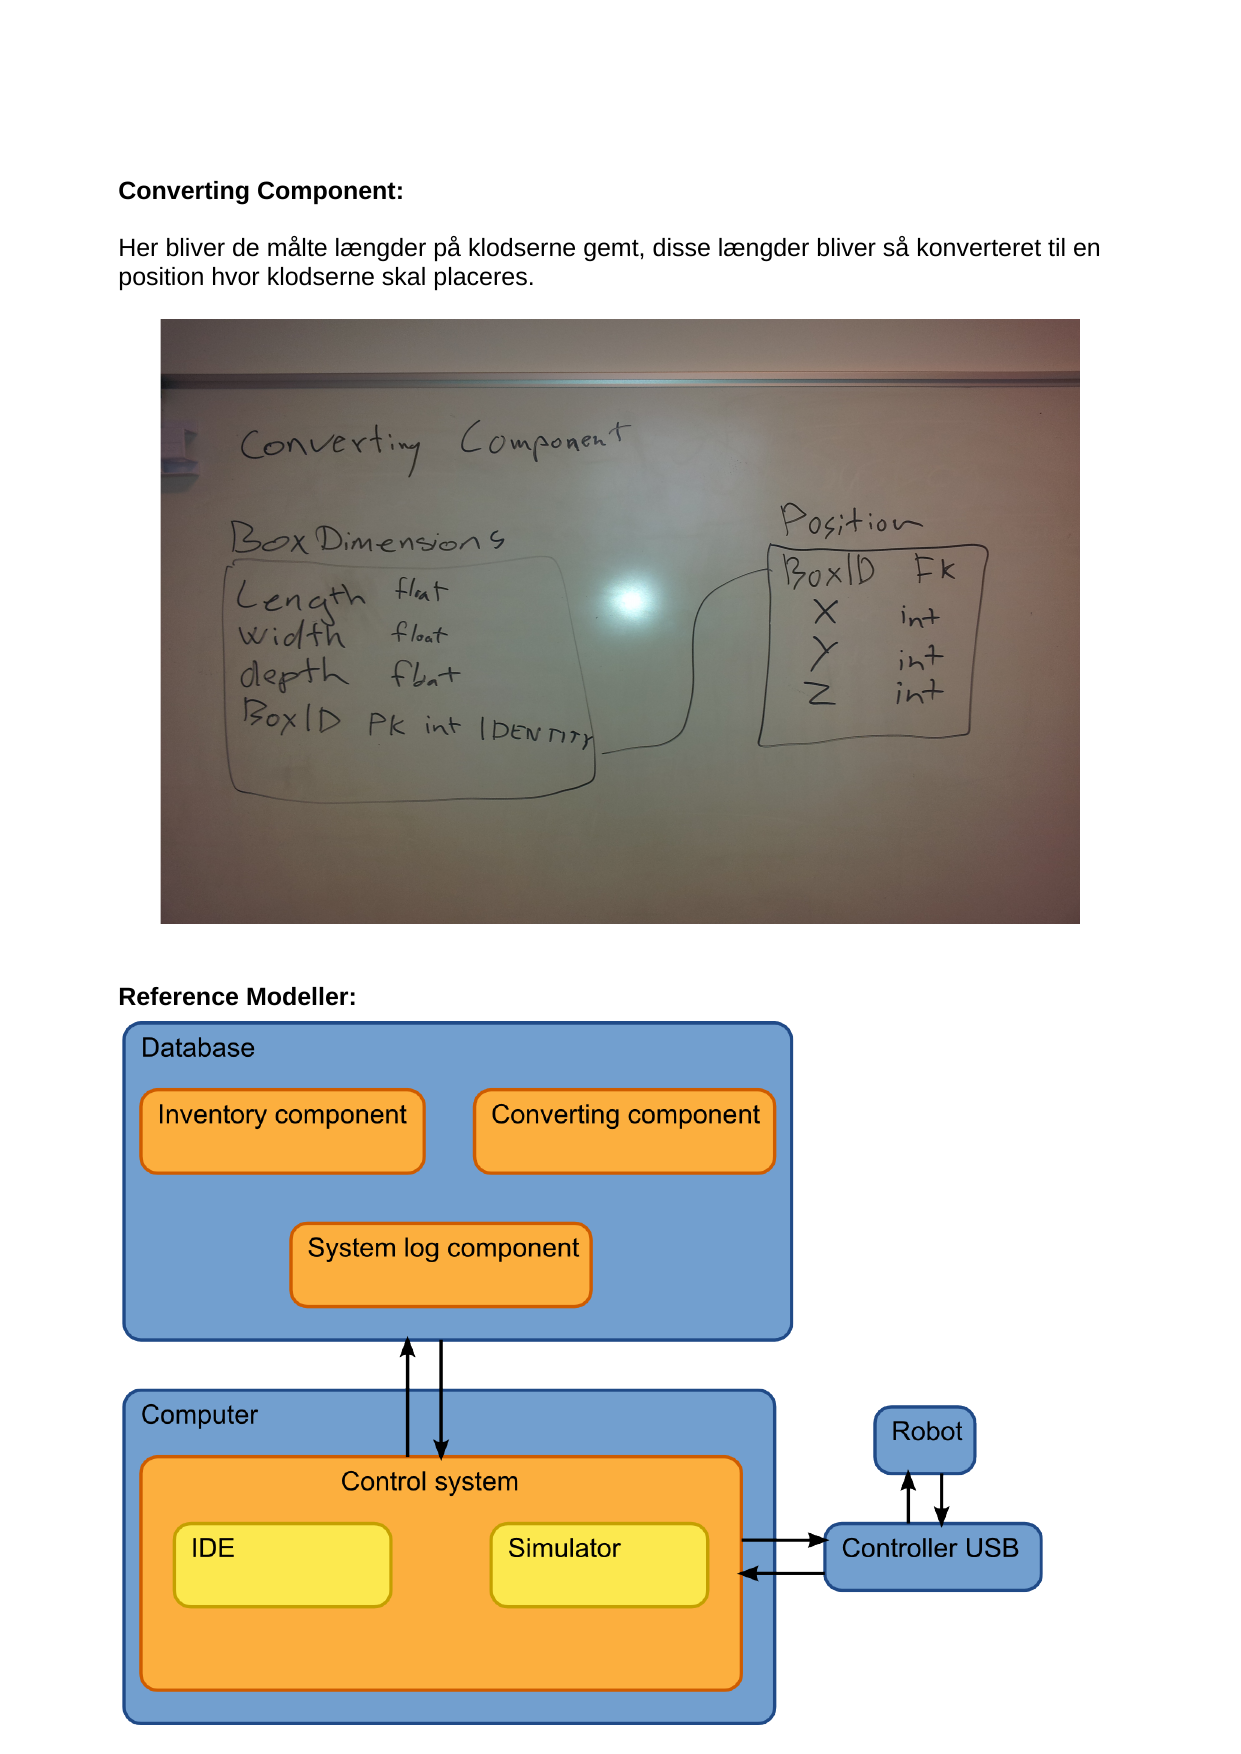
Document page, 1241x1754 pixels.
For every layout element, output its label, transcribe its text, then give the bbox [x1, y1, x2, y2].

picture [160, 319, 1080, 924]
text Converting Component: [118, 176, 1122, 204]
text Reference Modeller: [118, 981, 1122, 1010]
text Her bliver de målte længder på klodserne gemt, disse længder bliver så konverteret til en position hvor klodserne skal placeres. [118, 233, 1122, 291]
picture [122, 1021, 1043, 1725]
